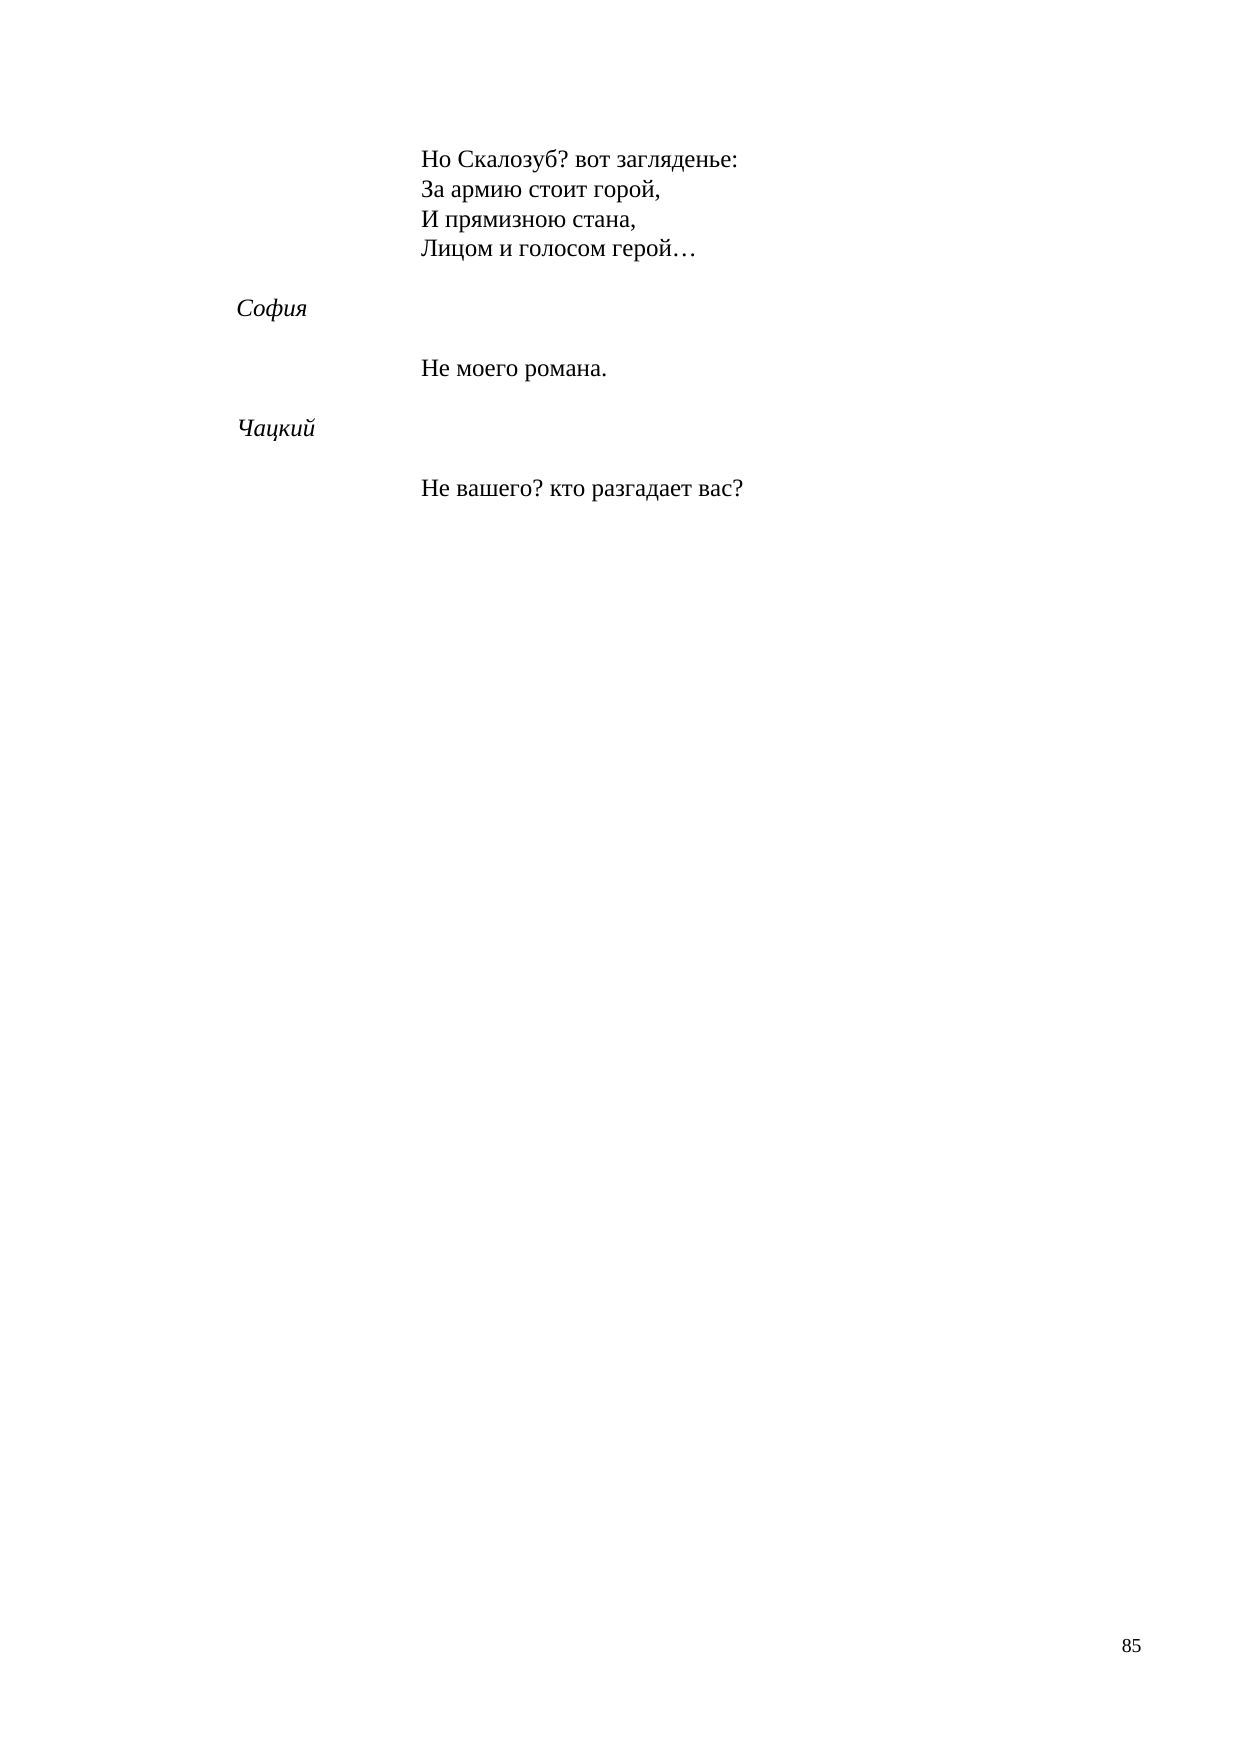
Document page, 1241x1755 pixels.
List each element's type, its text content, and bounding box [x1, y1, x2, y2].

text И прямизною стана, Лицом и голосом герой… [421, 204, 704, 262]
text Но Скалозуб? вот загляденье: За армию стоит горой, [421, 144, 758, 203]
text Не вашего? кто разгадает вас? [421, 473, 1168, 502]
text Чацкий [236, 413, 1168, 442]
text Не моего романа. [421, 353, 1168, 382]
text София [236, 293, 1168, 322]
